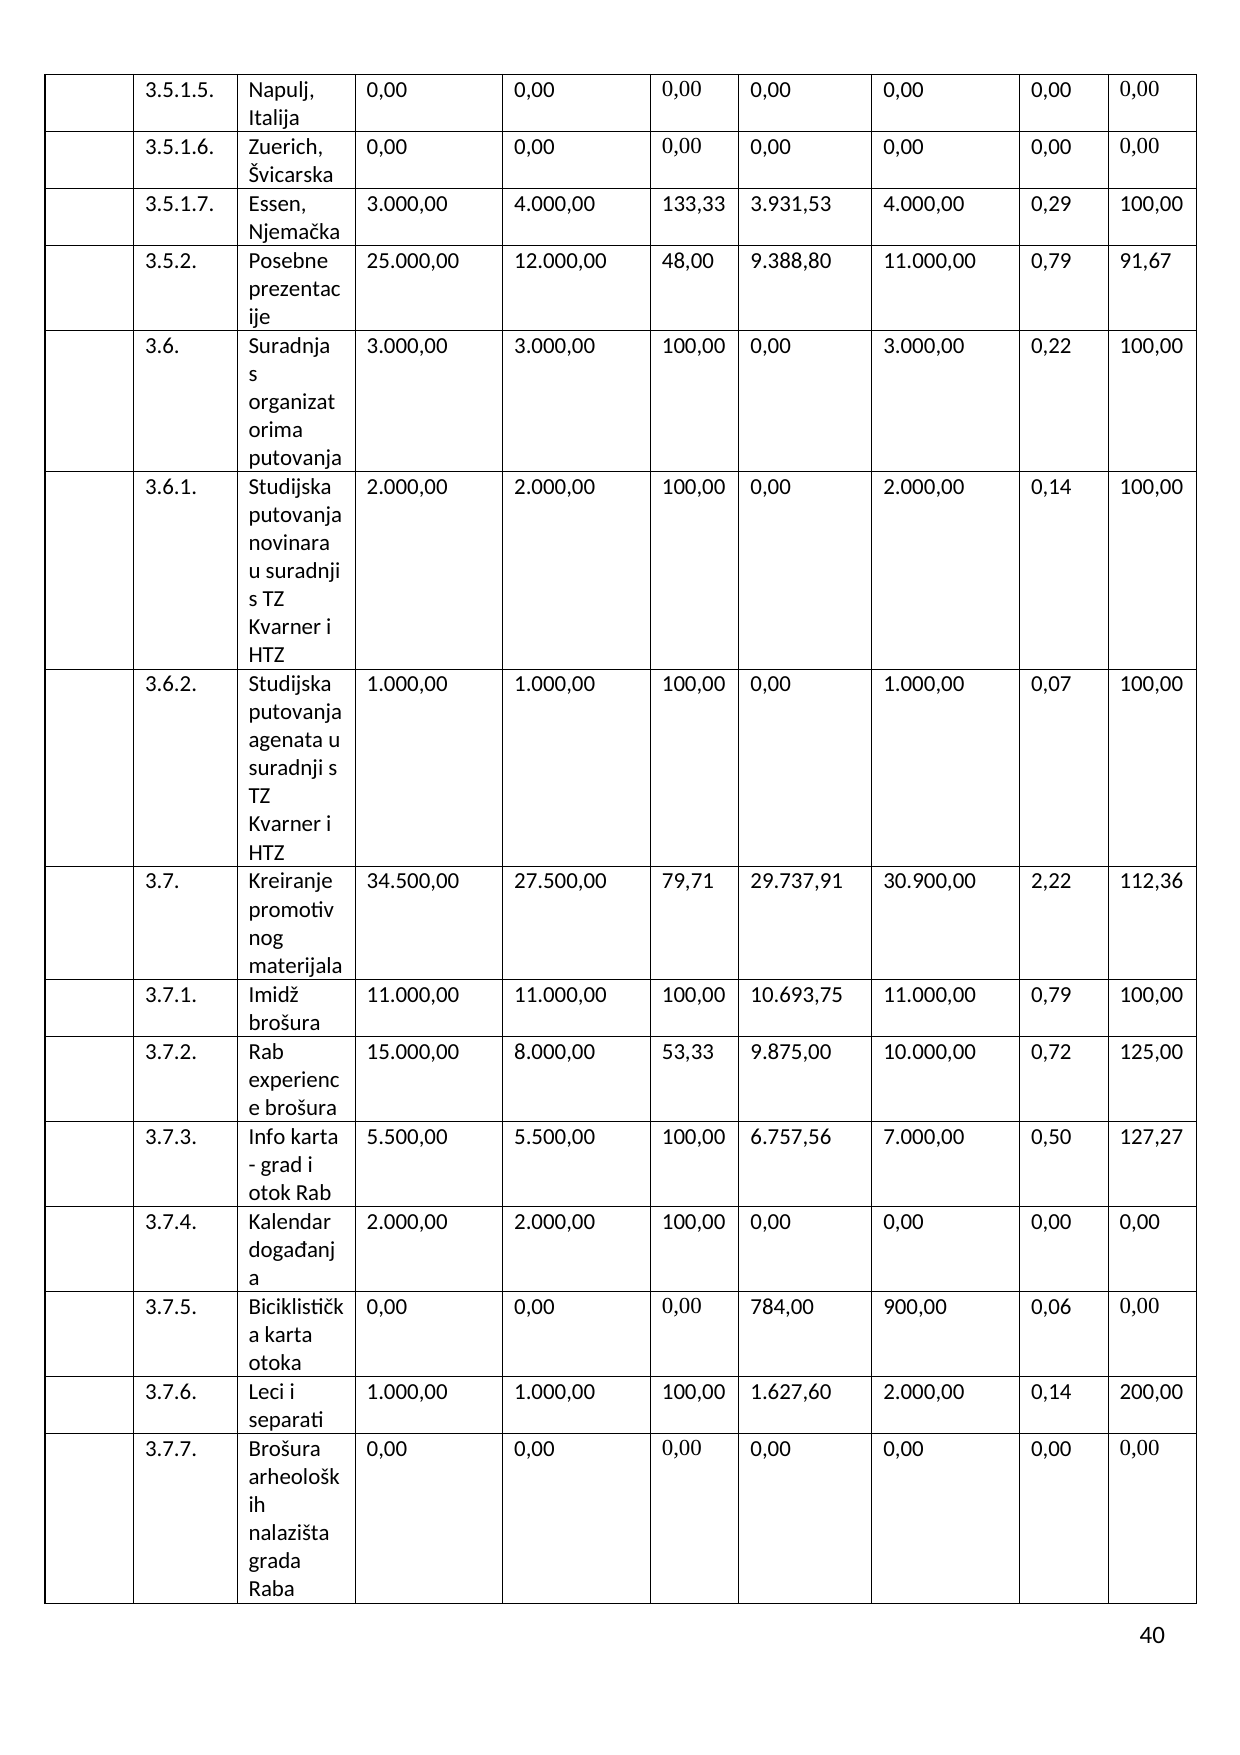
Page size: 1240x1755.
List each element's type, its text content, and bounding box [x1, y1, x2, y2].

table_cell 0,14 [1020, 1377, 1108, 1433]
table_cell 0,00 [739, 670, 871, 866]
table_cell 100,00 [651, 1377, 738, 1433]
table_cell 3.000,00 [872, 331, 1019, 471]
table_cell [46, 331, 133, 471]
table_cell 3.7.3. [134, 1122, 237, 1206]
table_cell 0,00 [1109, 1292, 1196, 1376]
table_cell 2,22 [1020, 867, 1108, 979]
table_cell [46, 246, 133, 330]
table_cell 0,00 [503, 1434, 650, 1602]
table_cell 0,00 [872, 132, 1019, 188]
table_cell 0,50 [1020, 1122, 1108, 1206]
table_cell [46, 867, 133, 979]
table_cell [46, 1434, 133, 1602]
table_cell 79,71 [651, 867, 738, 979]
table_cell 0,00 [651, 132, 738, 188]
table_cell 2.000,00 [503, 1207, 650, 1291]
table_cell 0,00 [1109, 1434, 1196, 1602]
table_cell 2.000,00 [356, 472, 502, 668]
table_cell [46, 1037, 133, 1121]
table_cell 0,00 [1109, 75, 1196, 131]
table_cell 0,00 [356, 1434, 502, 1602]
table_cell 3.7. [134, 867, 237, 979]
table_cell Imidž brošura [238, 980, 355, 1036]
table_cell 2.000,00 [872, 1377, 1019, 1433]
table_cell 0,29 [1020, 189, 1108, 245]
table_cell 8.000,00 [503, 1037, 650, 1121]
table_cell 100,00 [651, 331, 738, 471]
table_cell 100,00 [651, 472, 738, 668]
table_cell 1.000,00 [356, 1377, 502, 1433]
table_cell 11.000,00 [503, 980, 650, 1036]
table_cell [46, 75, 133, 131]
table_cell 0,00 [739, 1434, 871, 1602]
table_cell 11.000,00 [872, 246, 1019, 330]
table_cell 125,00 [1109, 1037, 1196, 1121]
table_cell 27.500,00 [503, 867, 650, 979]
table_cell [46, 472, 133, 668]
table_cell 0,79 [1020, 980, 1108, 1036]
table_cell 3.6.2. [134, 670, 237, 866]
table_cell 0,00 [739, 1207, 871, 1291]
table_cell [46, 980, 133, 1036]
table_cell 2.000,00 [872, 472, 1019, 668]
table_cell [46, 1377, 133, 1433]
table_cell 0,00 [1020, 1434, 1108, 1602]
table_cell 0,00 [356, 1292, 502, 1376]
table_cell 3.5.2. [134, 246, 237, 330]
table_cell Essen, Njemačka [238, 189, 355, 245]
table_cell 53,33 [651, 1037, 738, 1121]
table_cell 0,00 [739, 472, 871, 668]
table_cell [46, 189, 133, 245]
table_cell 0,00 [872, 1434, 1019, 1602]
table_cell 100,00 [651, 1207, 738, 1291]
table_cell 3.7.5. [134, 1292, 237, 1376]
table_cell 0,00 [503, 132, 650, 188]
table_cell 29.737,91 [739, 867, 871, 979]
table_cell 0,00 [1109, 1207, 1196, 1291]
table_cell 6.757,56 [739, 1122, 871, 1206]
table_cell 0,00 [739, 132, 871, 188]
table_cell 1.627,60 [739, 1377, 871, 1433]
table_cell 3.7.7. [134, 1434, 237, 1602]
table_cell 12.000,00 [503, 246, 650, 330]
table_cell 1.000,00 [503, 670, 650, 866]
table_cell 100,00 [1109, 331, 1196, 471]
table_cell 2.000,00 [503, 472, 650, 668]
table_cell 3.7.1. [134, 980, 237, 1036]
table_cell 10.693,75 [739, 980, 871, 1036]
table_cell Biciklistička karta otoka [238, 1292, 355, 1376]
table_cell 0,14 [1020, 472, 1108, 668]
table_cell 1.000,00 [872, 670, 1019, 866]
table_cell 0,22 [1020, 331, 1108, 471]
table_cell Studijska putovanja novinara u suradnji s TZ Kvarner i HTZ [238, 472, 355, 668]
table_cell 9.875,00 [739, 1037, 871, 1121]
table_cell 11.000,00 [356, 980, 502, 1036]
table_cell 3.000,00 [356, 331, 502, 471]
table_cell 200,00 [1109, 1377, 1196, 1433]
table_cell 0,00 [1020, 132, 1108, 188]
table_cell 48,00 [651, 246, 738, 330]
table_cell 3.6. [134, 331, 237, 471]
table_cell 0,00 [503, 75, 650, 131]
table_cell Info karta - grad i otok Rab [238, 1122, 355, 1206]
table_cell 100,00 [1109, 670, 1196, 866]
table_cell 100,00 [1109, 980, 1196, 1036]
table_cell 100,00 [1109, 189, 1196, 245]
table_cell 3.000,00 [503, 331, 650, 471]
table_cell 0,79 [1020, 246, 1108, 330]
table_cell 0,00 [1020, 75, 1108, 131]
table_cell 0,00 [872, 1207, 1019, 1291]
table_cell 0,06 [1020, 1292, 1108, 1376]
table_cell 0,00 [356, 132, 502, 188]
table_cell Napulj, Italija [238, 75, 355, 131]
table_cell Brošura arheoloških nalazišta grada Raba [238, 1434, 355, 1602]
table_cell [46, 1207, 133, 1291]
table_cell 4.000,00 [872, 189, 1019, 245]
table_cell 4.000,00 [503, 189, 650, 245]
table_cell 0,72 [1020, 1037, 1108, 1121]
table_cell 0,00 [739, 331, 871, 471]
table_cell 3.5.1.6. [134, 132, 237, 188]
table_cell 0,00 [356, 75, 502, 131]
table_cell 3.5.1.5. [134, 75, 237, 131]
table_cell 0,00 [651, 1434, 738, 1602]
table_cell Kalendar događanja [238, 1207, 355, 1291]
table_cell Kreiranje promotivnog materijala [238, 867, 355, 979]
table_cell 133,33 [651, 189, 738, 245]
table_cell [46, 670, 133, 866]
table_cell 0,00 [503, 1292, 650, 1376]
table_cell Studijska putovanja agenata u suradnji s TZ Kvarner i HTZ [238, 670, 355, 866]
table_cell 91,67 [1109, 246, 1196, 330]
table_cell 3.6.1. [134, 472, 237, 668]
table_cell 1.000,00 [356, 670, 502, 866]
table_cell Posebne prezentacije [238, 246, 355, 330]
table_cell 7.000,00 [872, 1122, 1019, 1206]
table_cell 0,00 [1020, 1207, 1108, 1291]
table_cell 3.7.4. [134, 1207, 237, 1291]
table_cell 3.931,53 [739, 189, 871, 245]
table_cell 34.500,00 [356, 867, 502, 979]
table_cell [46, 132, 133, 188]
table_cell 0,00 [1109, 132, 1196, 188]
table_cell 25.000,00 [356, 246, 502, 330]
table_cell 15.000,00 [356, 1037, 502, 1121]
table_cell 0,00 [651, 75, 738, 131]
table_cell 100,00 [651, 1122, 738, 1206]
table_cell 0,00 [651, 1292, 738, 1376]
table_cell Zuerich, Švicarska [238, 132, 355, 188]
table_cell Suradnja s organizatorima putovanja [238, 331, 355, 471]
table_cell 3.7.2. [134, 1037, 237, 1121]
table_cell 1.000,00 [503, 1377, 650, 1433]
table_cell 2.000,00 [356, 1207, 502, 1291]
table_cell 11.000,00 [872, 980, 1019, 1036]
table_cell 112,36 [1109, 867, 1196, 979]
table_cell 5.500,00 [503, 1122, 650, 1206]
table_cell 127,27 [1109, 1122, 1196, 1206]
table_cell 3.7.6. [134, 1377, 237, 1433]
table_cell [46, 1122, 133, 1206]
table_cell 784,00 [739, 1292, 871, 1376]
table_cell 3.5.1.7. [134, 189, 237, 245]
table_cell 5.500,00 [356, 1122, 502, 1206]
table_cell [46, 1292, 133, 1376]
table_cell 100,00 [651, 980, 738, 1036]
table_cell 100,00 [1109, 472, 1196, 668]
table_cell 0,07 [1020, 670, 1108, 866]
table_cell 0,00 [872, 75, 1019, 131]
table_cell 3.000,00 [356, 189, 502, 245]
table_cell 10.000,00 [872, 1037, 1019, 1121]
table_cell 9.388,80 [739, 246, 871, 330]
table_cell 0,00 [739, 75, 871, 131]
table_cell Leci i separati [238, 1377, 355, 1433]
table_cell Rab experience brošura [238, 1037, 355, 1121]
table_cell 100,00 [651, 670, 738, 866]
table_cell 30.900,00 [872, 867, 1019, 979]
table_cell 900,00 [872, 1292, 1019, 1376]
